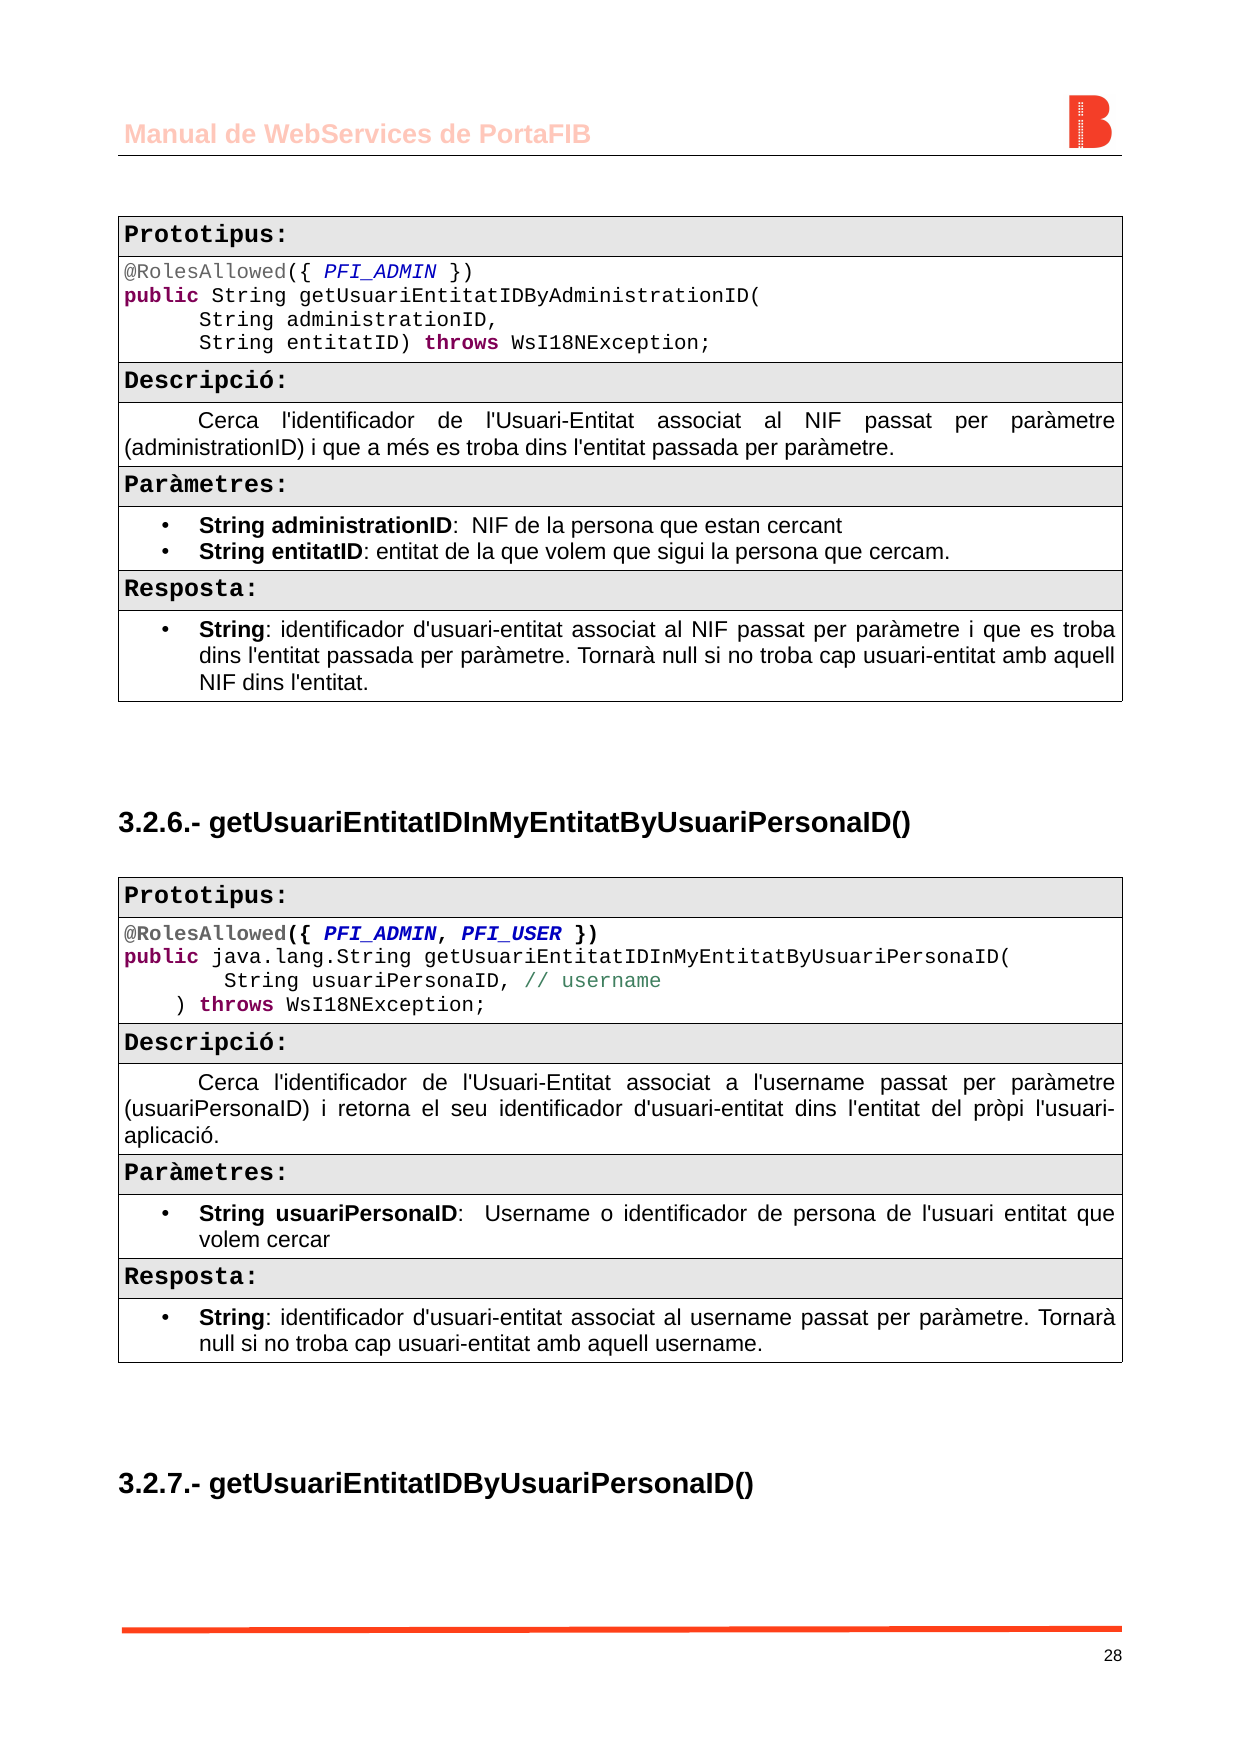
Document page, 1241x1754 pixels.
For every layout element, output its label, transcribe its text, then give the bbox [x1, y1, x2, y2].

table_cell String usuariPersonaID: Username o identificador de persona de l'usuari entitat que volem cercar [119, 1195, 1122, 1258]
table_cell Resposta: [119, 1259, 1122, 1298]
table_cell String administrationID: NIF de la persona que estan cercant String entitatID: entitat de la que volem que sigui la persona que cercam. [119, 507, 1122, 570]
subtitle getUsuariEntitatIDByUsuariPersonaID() [118, 1466, 1122, 1500]
table_cell @RolesAllowed({ PFI_ADMIN, PFI_USER }) public java.lang.String getUsuariEntitatIDInMyEntitatByUsuariPersonaID( String usuariPersonaID, // username ) throws WsI18NException; [119, 918, 1122, 1023]
table_cell Cerca l'identificador de l'Usuari-Entitat associat al NIF passat per paràmetre (administrationID) i que a més es troba dins l'entitat passada per paràmetre. [119, 403, 1122, 466]
table_header Prototipus: [119, 878, 1122, 917]
table_cell String: identificador d'usuari-entitat associat al username passat per paràmetre. Tornarà null si no troba cap usuari-entitat amb aquell username. [119, 1299, 1122, 1362]
table_cell Descripció: [119, 1024, 1122, 1063]
subtitle getUsuariEntitatIDInMyEntitatByUsuariPersonaID() [118, 805, 1122, 838]
table_cell Cerca l'identificador de l'Usuari-Entitat associat a l'username passat per paràmetre (usuariPersonaID) i retorna el seu identificador d'usuari-entitat dins l'entitat del pròpi l'usuari-aplicació. [119, 1064, 1122, 1154]
table_cell String: identificador d'usuari-entitat associat al NIF passat per paràmetre i que es troba dins l'entitat passada per paràmetre. Tornarà null si no troba cap usuari-entitat amb aquell NIF dins l'entitat. [119, 611, 1122, 701]
picture [1063, 94, 1117, 150]
table_cell @RolesAllowed({ PFI_ADMIN }) public String getUsuariEntitatIDByAdministrationID( String administrationID, String entitatID) throws WsI18NException; [119, 257, 1122, 362]
table_header Prototipus: [119, 217, 1122, 256]
table_cell Resposta: [119, 571, 1122, 610]
table_cell Paràmetres: [119, 1155, 1122, 1194]
table_cell Paràmetres: [119, 467, 1122, 506]
table_cell Descripció: [119, 363, 1122, 402]
